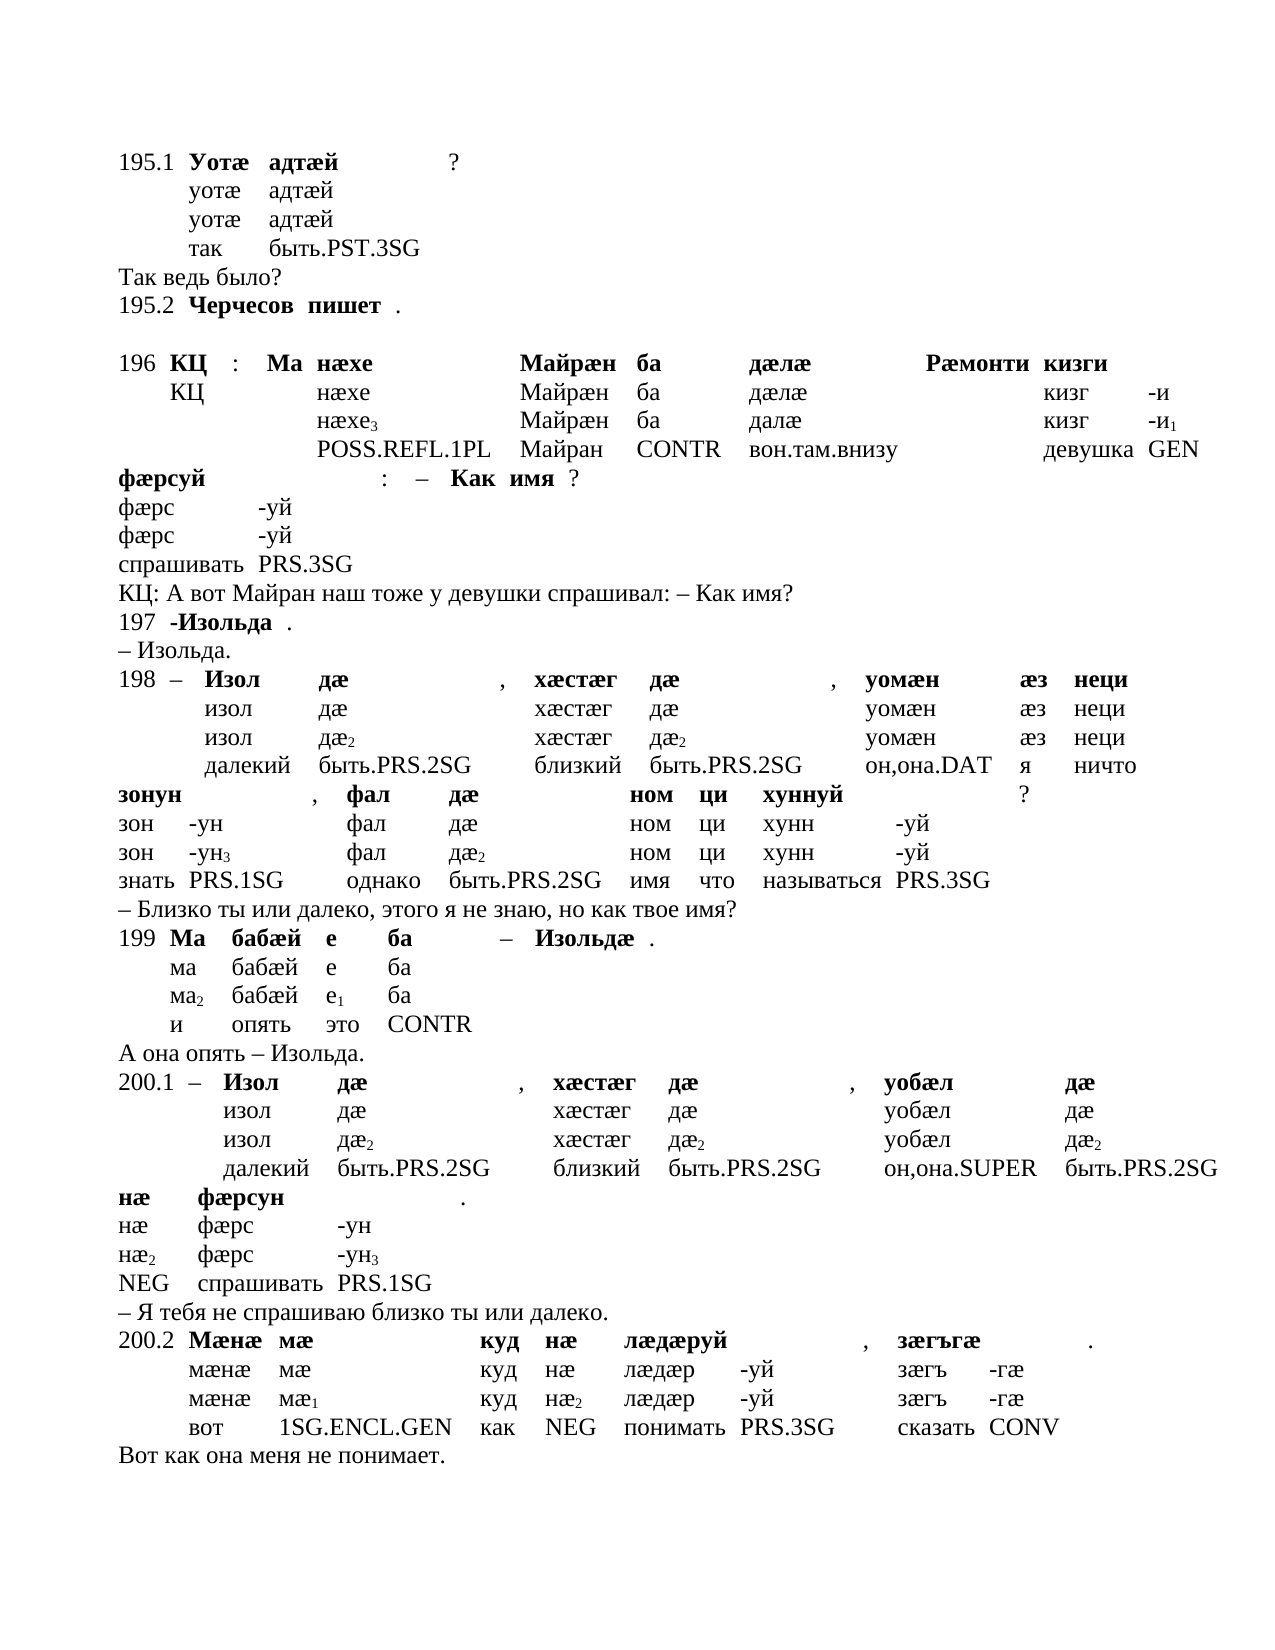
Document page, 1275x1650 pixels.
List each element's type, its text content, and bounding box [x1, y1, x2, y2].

text фæрс [118, 492, 244, 521]
text ма [169, 952, 204, 981]
text 200.1 [118, 1067, 174, 1096]
text NEG [118, 1268, 169, 1297]
text изол [204, 722, 291, 751]
text ба [387, 981, 472, 1009]
text адтæй [268, 204, 421, 233]
text бабæй [231, 952, 298, 981]
text хæстæг [553, 1124, 640, 1153]
text . [395, 291, 416, 319]
text дæ [337, 1096, 491, 1124]
text -уй [740, 1383, 835, 1412]
text -уй [895, 808, 991, 837]
text – [169, 664, 191, 693]
text Изольдæ [535, 923, 635, 952]
text быть.PRS.2SG [1065, 1153, 1218, 1182]
text нæ [545, 1326, 610, 1354]
text ци [699, 779, 749, 808]
text – [500, 923, 521, 952]
text хæстæг [534, 693, 622, 722]
text кизг [1043, 377, 1134, 406]
text ном [629, 837, 671, 866]
text -гæ [989, 1354, 1060, 1383]
text ба [636, 406, 721, 434]
text æз [1019, 722, 1046, 751]
text пишет [308, 291, 381, 319]
text фæрсун [197, 1182, 446, 1211]
text далæ [749, 406, 898, 434]
text . [1087, 1326, 1108, 1354]
text , [499, 664, 520, 693]
text лæдæр [624, 1354, 726, 1383]
text кизг [1043, 406, 1134, 434]
text бабæй [231, 923, 312, 952]
text ба [387, 923, 486, 952]
text – Близко ты или далеко, этого я не знаю, но как твое имя? [118, 894, 1249, 923]
text дæ2 [318, 722, 472, 751]
text неци [1074, 722, 1137, 751]
text далекий [223, 1153, 309, 1182]
text Майрæн [519, 377, 609, 406]
text æз [1019, 693, 1046, 722]
text вон.там.внизу [749, 434, 898, 463]
text мæнæ [188, 1354, 251, 1383]
text Уотæ [188, 147, 255, 176]
text неци [1074, 664, 1151, 693]
text мæнæ [188, 1383, 251, 1412]
text -и [1148, 377, 1199, 406]
text CONTR [387, 1009, 472, 1038]
text Майрæн [519, 348, 623, 377]
text : [381, 463, 402, 492]
text и [169, 1009, 204, 1038]
text дæ [448, 779, 616, 808]
text называться [763, 866, 882, 894]
text Майрæн [519, 406, 609, 434]
text Ма [169, 923, 218, 952]
text Ма [267, 348, 303, 377]
text фæрс [118, 521, 244, 549]
text ба [636, 348, 735, 377]
text зон [118, 837, 175, 866]
text уотæ [188, 176, 241, 204]
text фал [346, 837, 421, 866]
text имя [509, 463, 554, 492]
text Изол [223, 1067, 323, 1096]
text мæ1 [278, 1383, 452, 1412]
text -ун [189, 808, 284, 837]
text дæ2 [1065, 1124, 1218, 1153]
text 200.2 [118, 1326, 174, 1354]
text уомæн [865, 693, 992, 722]
text POSS.REFL.1PL [317, 434, 492, 463]
text зæгъгæ [897, 1326, 1074, 1354]
text зæгъ [897, 1383, 975, 1412]
text -ун3 [337, 1239, 432, 1268]
text PRS.3SG [895, 866, 991, 894]
text 199 [118, 923, 156, 952]
text имя [629, 866, 671, 894]
text близкий [534, 751, 622, 779]
text опять [231, 1009, 298, 1038]
text уобæл [884, 1067, 1051, 1096]
text -Изольда [169, 607, 272, 636]
text девушка [1043, 434, 1134, 463]
text ном [629, 808, 671, 837]
text я [1019, 751, 1046, 779]
text быть.PRS.2SG [318, 751, 472, 779]
text . [286, 607, 307, 636]
text ном [629, 779, 685, 808]
text КЦ: А вот Майран наш тоже у девушки спрашивал: – Как имя? [118, 578, 1249, 607]
text 195.2 [118, 291, 174, 319]
text куд [480, 1383, 517, 1412]
text нæхе3 [317, 406, 492, 434]
text однако [346, 866, 421, 894]
text лæдæр [624, 1383, 726, 1412]
text спрашивать [197, 1268, 323, 1297]
text PRS.1SG [189, 866, 284, 894]
text хæстæг [553, 1067, 654, 1096]
text Как [450, 463, 496, 492]
text ? [448, 147, 469, 176]
text дæлæ [749, 377, 898, 406]
text Мæнæ [188, 1326, 265, 1354]
text уобæл [884, 1096, 1037, 1124]
text Вот как она меня не понимает. [118, 1441, 1249, 1469]
text хунн [763, 808, 882, 837]
text дæ2 [448, 837, 602, 866]
text это [326, 1009, 360, 1038]
text дæ2 [649, 722, 803, 751]
text нæ [118, 1211, 169, 1239]
text фæрс [197, 1239, 323, 1268]
text как [480, 1412, 517, 1441]
text е [326, 952, 360, 981]
text дæ [318, 664, 486, 693]
text Рæмонти [926, 348, 1029, 377]
text CONV [989, 1412, 1060, 1441]
text нæ [118, 1182, 183, 1211]
text дæ [318, 693, 472, 722]
text , [849, 1067, 870, 1096]
text лæдæруй [624, 1326, 849, 1354]
text ци [699, 808, 735, 837]
text дæ2 [668, 1124, 821, 1153]
text мæ [278, 1354, 452, 1383]
text мæ [278, 1326, 466, 1354]
text Так ведь было? [118, 262, 1249, 291]
text изол [204, 693, 291, 722]
text фæрсуй [118, 463, 367, 492]
text е1 [326, 981, 360, 1009]
text – [416, 463, 437, 492]
text NEG [545, 1412, 596, 1441]
text нæ2 [545, 1383, 596, 1412]
text ци [699, 837, 735, 866]
text уобæл [884, 1124, 1037, 1153]
text хæстæг [534, 722, 622, 751]
text дæ [1065, 1096, 1218, 1124]
text дæ [668, 1096, 821, 1124]
text куд [480, 1326, 531, 1354]
text адтæй [268, 147, 434, 176]
text -гæ [989, 1383, 1060, 1412]
text PRS.3SG [740, 1412, 835, 1441]
text хæстæг [553, 1096, 640, 1124]
text ? [568, 463, 589, 492]
text нæ [545, 1354, 596, 1383]
text близкий [553, 1153, 640, 1182]
text КЦ [169, 348, 218, 377]
text PRS.3SG [258, 549, 353, 578]
text фал [346, 779, 435, 808]
text – Изольда. [118, 636, 1249, 664]
text -ун [337, 1211, 432, 1239]
text ба [387, 952, 472, 981]
text знать [118, 866, 175, 894]
text дæ [649, 693, 803, 722]
text нæхе [317, 377, 492, 406]
text е [326, 923, 374, 952]
text фæрс [197, 1211, 323, 1239]
text что [699, 866, 735, 894]
text -ун3 [189, 837, 284, 866]
text кизги [1043, 348, 1213, 377]
text вот [188, 1412, 251, 1441]
text быть.PST.3SG [268, 233, 421, 262]
text нæ2 [118, 1239, 169, 1268]
text – [188, 1067, 209, 1096]
text ма2 [169, 981, 204, 1009]
text : [232, 348, 253, 377]
text . [648, 923, 669, 952]
text 195.1 [118, 147, 174, 176]
text спрашивать [118, 549, 244, 578]
text 198 [118, 664, 156, 693]
text так [188, 233, 241, 262]
text дæ [649, 664, 817, 693]
text далекий [204, 751, 291, 779]
text -и1 [1148, 406, 1199, 434]
text изол [223, 1096, 309, 1124]
text он,она.SUPER [884, 1153, 1037, 1182]
text – Я тебя не спрашиваю близко ты или далеко. [118, 1297, 1249, 1326]
text он,она.DAT [865, 751, 992, 779]
text , [312, 779, 333, 808]
text -уй [895, 837, 991, 866]
text GEN [1148, 434, 1199, 463]
text PRS.1SG [337, 1268, 432, 1297]
text дæ [668, 1067, 835, 1096]
text 1SG.ENCL.GEN [278, 1412, 452, 1441]
text -уй [258, 492, 353, 521]
text 196 [118, 348, 156, 377]
text CONTR [636, 434, 721, 463]
text Черчесов [188, 291, 294, 319]
text сказать [897, 1412, 975, 1441]
text зæгъ [897, 1354, 975, 1383]
text æз [1019, 664, 1060, 693]
text дæ2 [337, 1124, 491, 1153]
text быть.PRS.2SG [668, 1153, 821, 1182]
text А она опять – Изольда. [118, 1038, 1249, 1067]
text быть.PRS.2SG [337, 1153, 491, 1182]
text ? [1018, 779, 1039, 808]
text нæхе [317, 348, 506, 377]
text хæстæг [534, 664, 636, 693]
text неци [1074, 693, 1137, 722]
text фал [346, 808, 421, 837]
text Изол [204, 664, 304, 693]
text Майран [519, 434, 609, 463]
text дæ [1065, 1067, 1232, 1096]
text уомæн [865, 722, 992, 751]
text быть.PRS.2SG [448, 866, 602, 894]
text КЦ [169, 377, 204, 406]
text уомæн [865, 664, 1006, 693]
text -уй [740, 1354, 835, 1383]
text дæ [448, 808, 602, 837]
text , [863, 1326, 884, 1354]
text ба [636, 377, 721, 406]
text . [460, 1182, 481, 1211]
text зон [118, 808, 175, 837]
text , [518, 1067, 539, 1096]
text хуннуй [763, 779, 1004, 808]
text 197 [118, 607, 156, 636]
text быть.PRS.2SG [649, 751, 803, 779]
text дæлæ [749, 348, 912, 377]
text понимать [624, 1412, 726, 1441]
text , [830, 664, 851, 693]
text куд [480, 1354, 517, 1383]
text уотæ [188, 204, 241, 233]
text бабæй [231, 981, 298, 1009]
text -уй [258, 521, 353, 549]
text зонун [118, 779, 298, 808]
text ничто [1074, 751, 1137, 779]
text хунн [763, 837, 882, 866]
text дæ [337, 1067, 504, 1096]
text изол [223, 1124, 309, 1153]
text адтæй [268, 176, 421, 204]
